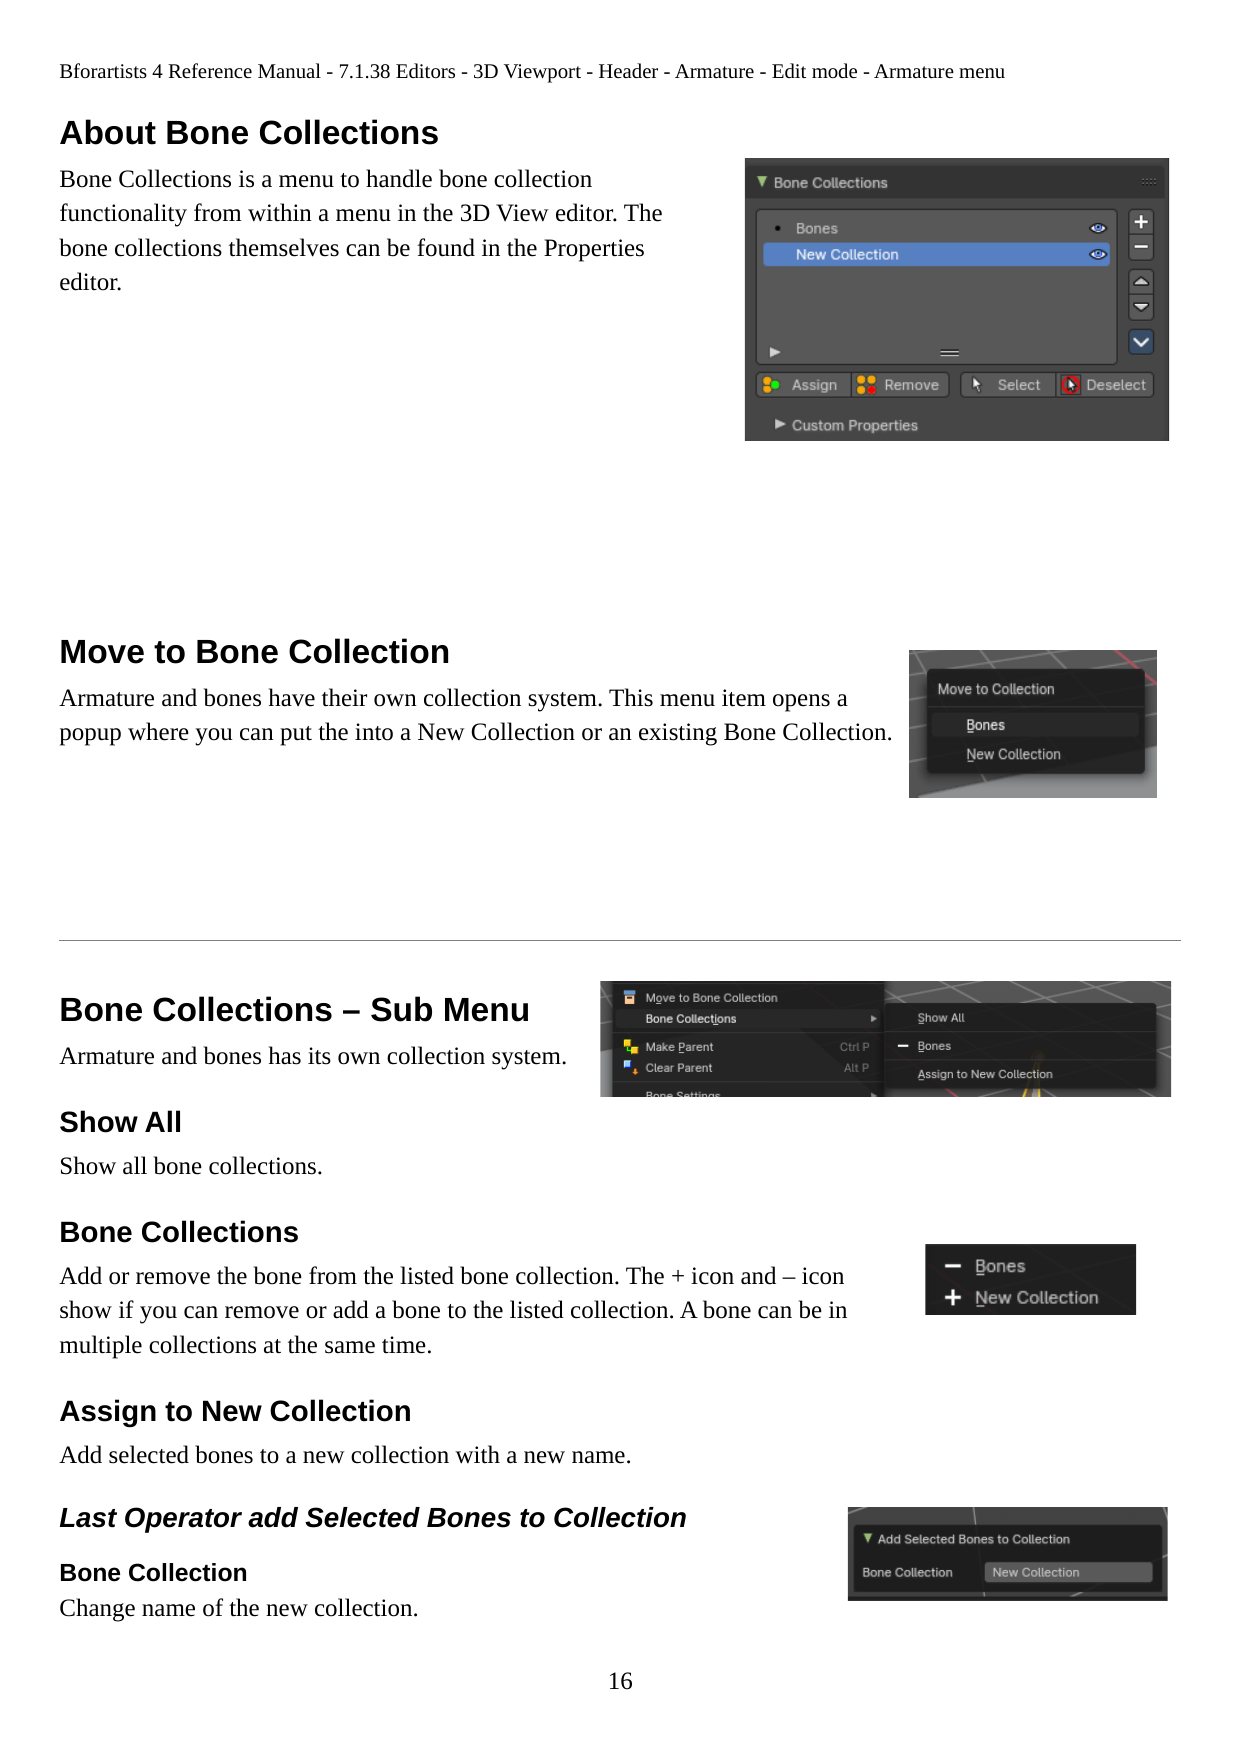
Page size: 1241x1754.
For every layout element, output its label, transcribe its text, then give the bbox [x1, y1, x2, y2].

subtitle Assign to New Collection [59, 1394, 1181, 1427]
picture [925, 1244, 1137, 1315]
subtitle Move to Bone Collection [59, 631, 1181, 670]
picture [847, 1507, 1168, 1601]
picture [909, 650, 1157, 798]
text Armature and bones have their own collection system. This menu item opens a popup where you can put the into a New Collection or an existing Bone Collection. [59, 683, 909, 746]
text Add selected bones to a new collection with a new name. [59, 1440, 1181, 1469]
subtitle Bone Collection [59, 1558, 847, 1587]
subtitle Bone Collections [59, 1215, 1181, 1248]
picture [600, 981, 1172, 1097]
subtitle About Bone Collections [59, 113, 1181, 151]
subtitle Bone Collections – Sub Menu [59, 990, 600, 1029]
picture [744, 158, 1170, 441]
subtitle Show All [59, 1105, 1181, 1139]
text Change name of the new collection. [59, 1593, 1181, 1622]
subtitle Last Operator add Selected Bones to Collection [59, 1501, 1181, 1533]
text Show all bone collections. [59, 1151, 1181, 1180]
subtitle [1168, 1558, 1181, 1587]
text Bone Collections is a menu to handle bone collection functionality from within a menu in the 3D View editor. The bone collections themselves can be found in the Properties editor. [59, 164, 744, 296]
text Add or remove the bone from the listed bone collection. The + icon and – icon show if you can remove or add a bone to the listed collection. A bone can be in multiple collections at the same time. [59, 1315, 1181, 1359]
text Armature and bones has its own collection system. [59, 1041, 600, 1070]
